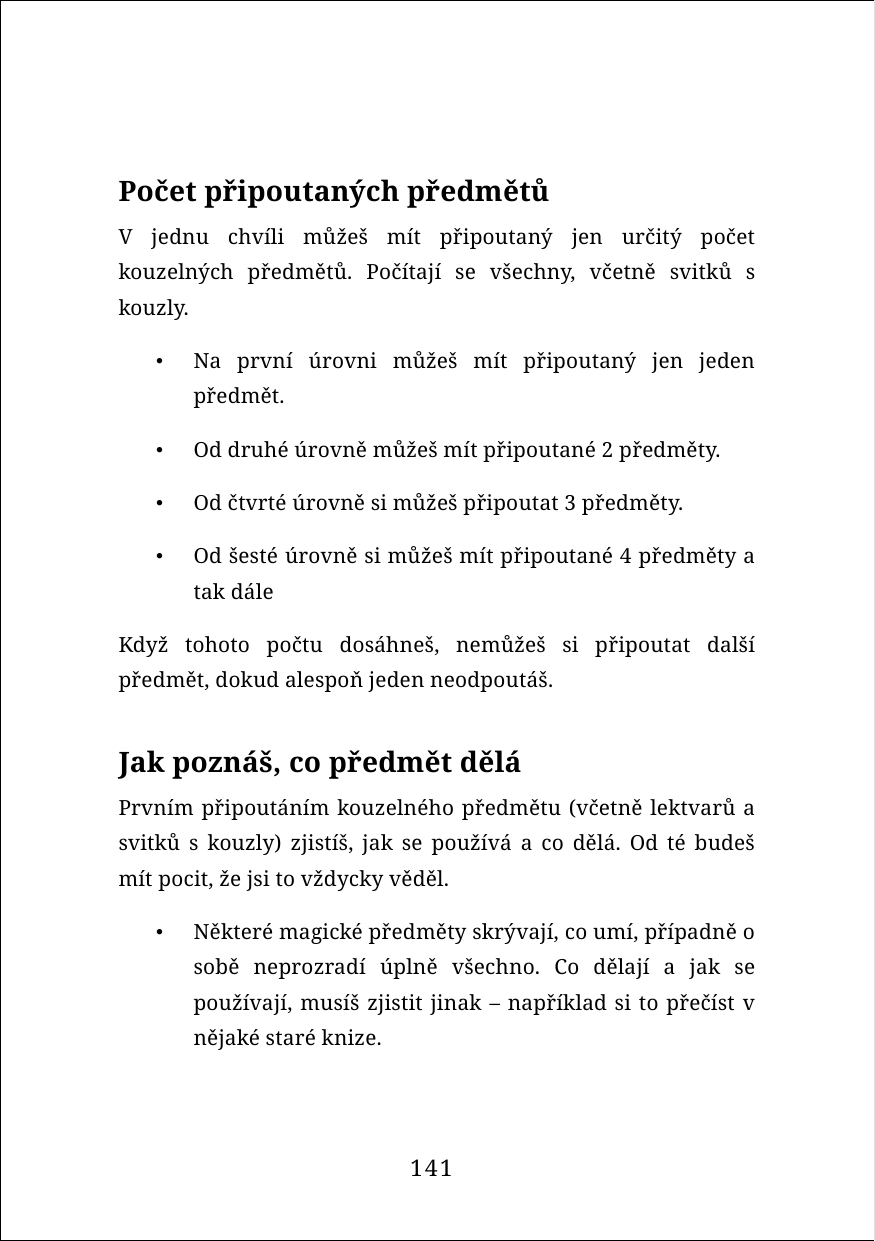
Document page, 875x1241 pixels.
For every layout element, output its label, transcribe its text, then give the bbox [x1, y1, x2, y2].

subtitle Jak poznáš, co předmět dělá [118, 742, 756, 781]
list Na první úrovni můžeš mít připoutaný jen jeden předmět. [156, 346, 756, 410]
subtitle Počet připoutaných předmětů [118, 172, 756, 210]
list Od čtvrté úrovně si můžeš připoutat 3 předměty. [156, 488, 756, 517]
list Od šesté úrovně si můžeš mít připoutané 4 předměty a tak dále [156, 541, 756, 605]
list Některé magické předměty skrývají, co umí, případně o sobě neprozradí úplně všechno. Co dělají a jak se používají, musíš zjistit jinak – například si to přečíst v nějaké staré knize. [156, 917, 756, 1052]
text Když tohoto počtu dosáhneš, nemůžeš si připoutat další předmět, dokud alespoň jeden neodpoutáš. [118, 630, 756, 694]
list Od druhé úrovně můžeš mít připoutané 2 předměty. [156, 435, 756, 463]
text Prvním připoutáním kouzelného předmětu (včetně lektvarů a svitků s kouzly) zjistíš, jak se používá a co dělá. Od té budeš mít pocit, že jsi to vždycky věděl. [118, 793, 756, 892]
text V jednu chvíli můžeš mít připoutaný jen určitý počet kouzelných předmětů. Počítají se všechny, včetně svitků s kouzly. [118, 222, 756, 321]
